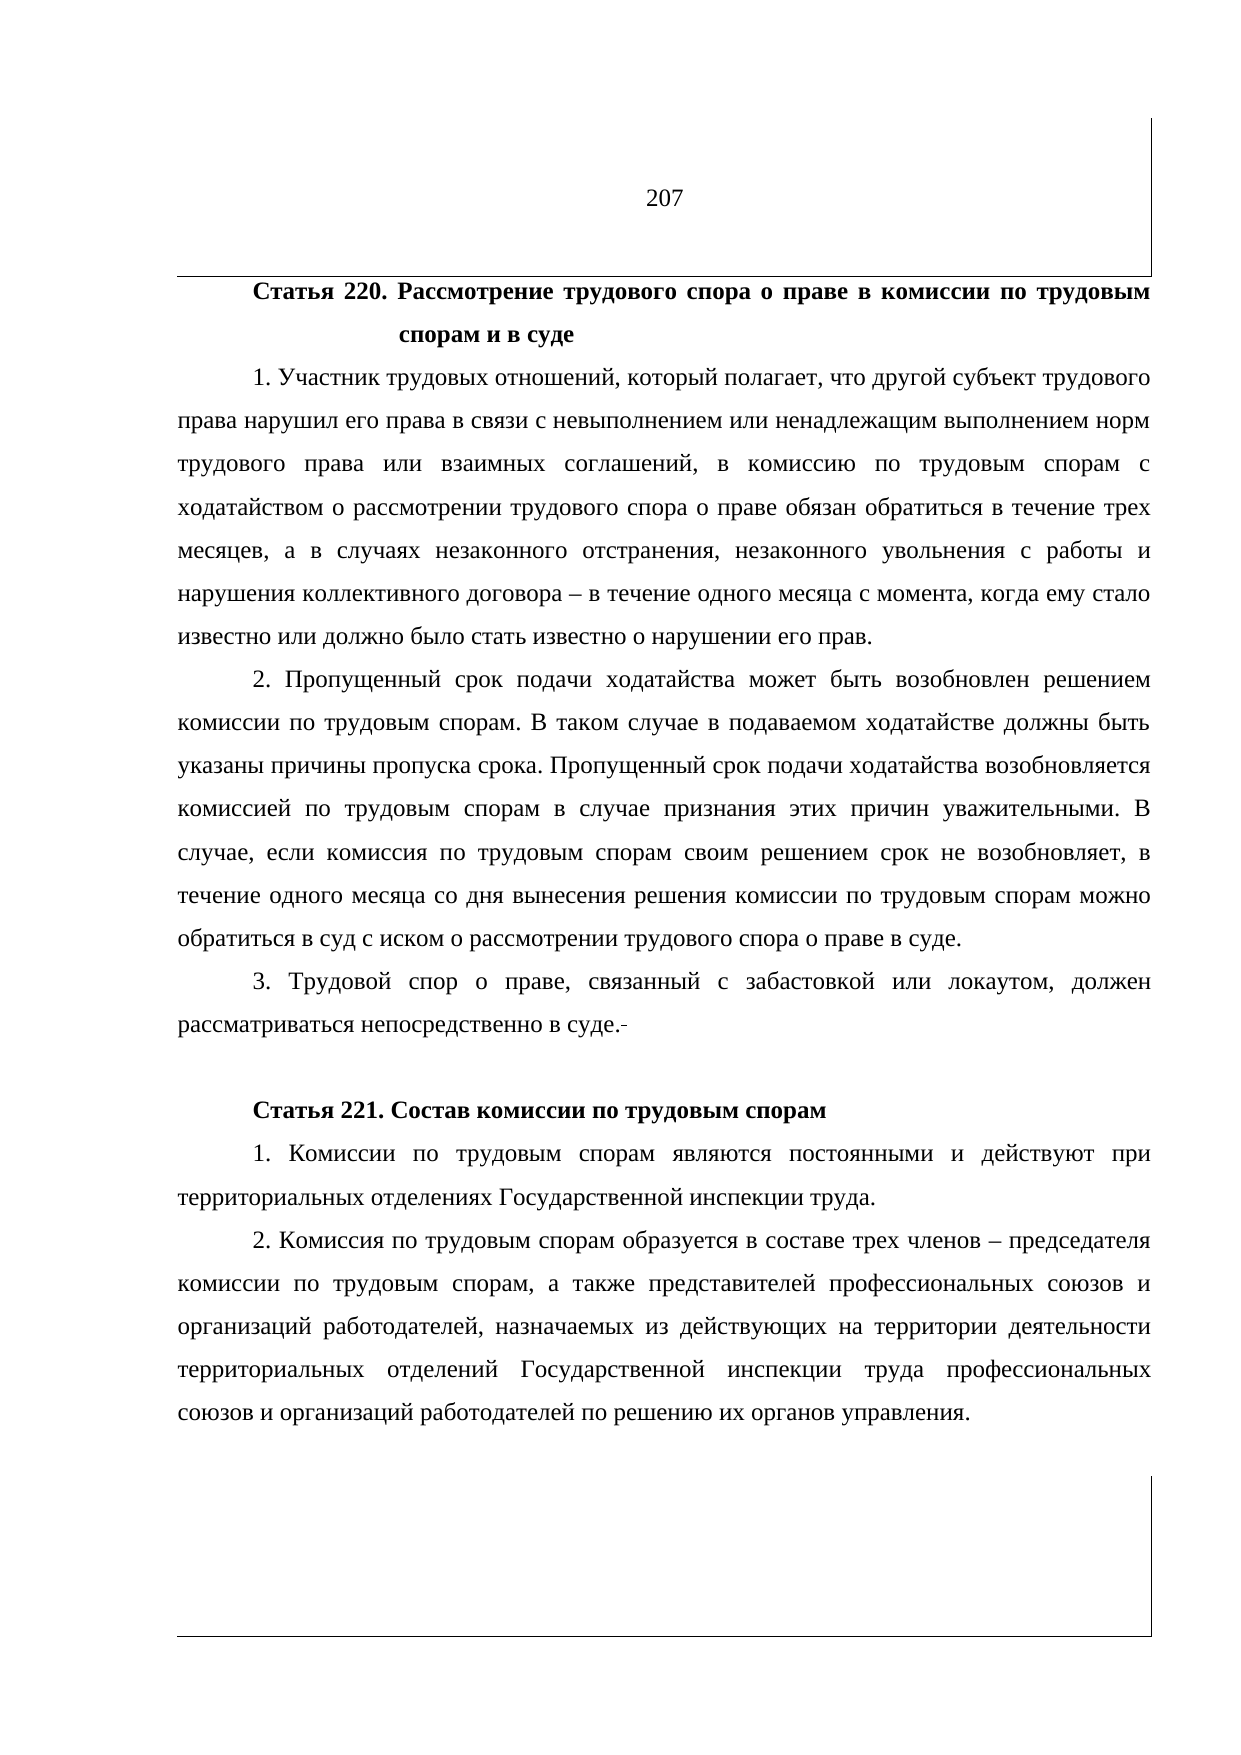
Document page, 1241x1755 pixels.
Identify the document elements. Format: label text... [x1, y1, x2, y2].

text 3. Трудовой спор о праве, связанный с забастовкой или локаутом, должен рассматриваться непосредственно в суде. [177, 966, 1152, 1038]
text 2. Комиссия по трудовым спорам образуется в составе трех членов – председателя комиссии по трудовым спорам, а также представителей профессиональных союзов и организаций работодателей, назначаемых из действующих на территории деятельности территориальных отделений Государственной инспекции труда профессиональных союзов и организаций работодателей по решению их органов управления. [177, 1225, 1152, 1426]
text 1. Участник трудовых отношений, который полагает, что другой субъект трудового права нарушил его права в связи с невыполнением или ненадлежащим выполнением норм трудового права или взаимных соглашений, в комиссию по трудовым спорам с ходатайством о рассмотрении трудового спора о праве обязан обратиться в течение трех месяцев, а в случаях незаконного отстранения, незаконного увольнения с работы и нарушения коллективного договора – в течение одного месяца с момента, когда ему стало известно или должно было стать известно о нарушении его прав. [177, 362, 1152, 650]
text 2. Пропущенный срок подачи ходатайства может быть возобновлен решением комиссии по трудовым спорам. В таком случае в подаваемом ходатайстве должны быть указаны причины пропуска срока. Пропущенный срок подачи ходатайства возобновляется комиссией по трудовым спорам в случае признания этих причин уважительными. В случае, если комиссия по трудовым спорам своим решением срок не возобновляет, в течение одного месяца со дня вынесения решения комиссии по трудовым спорам можно обратиться в суд с иском о рассмотрении трудового спора о праве в суде. [177, 664, 1152, 952]
subtitle Статья 221. Состав комиссии по трудовым спорам [177, 1095, 1152, 1124]
text 1. Комиссии по трудовым спорам являются постоянными и действуют при территориальных отделениях Государственной инспекции труда. [177, 1138, 1152, 1210]
subtitle Статья 220. Рассмотрение трудового спора о праве в комиссии по трудовым спорам и в суде [252, 276, 1152, 348]
